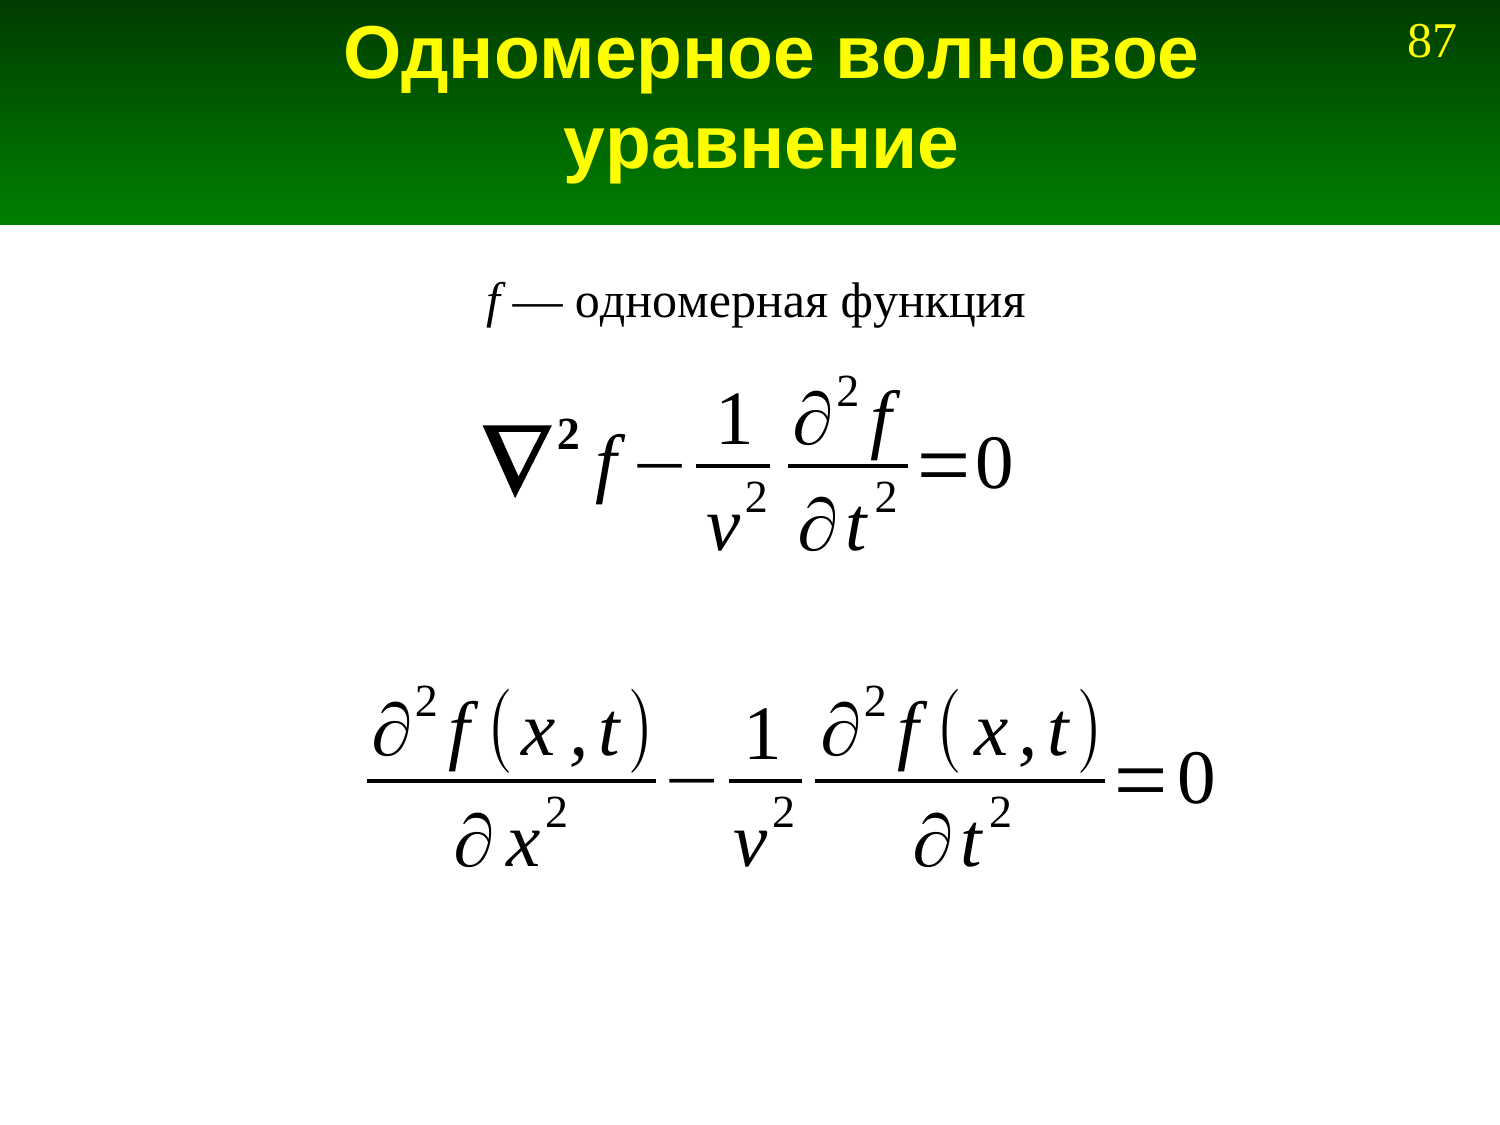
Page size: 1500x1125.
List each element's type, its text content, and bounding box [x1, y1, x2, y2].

chart [342, 673, 1236, 883]
title Одномерное волновое уравнение [123, 0, 1399, 192]
text_box f — одномерная функция [471, 259, 1041, 335]
chart [460, 363, 1036, 567]
